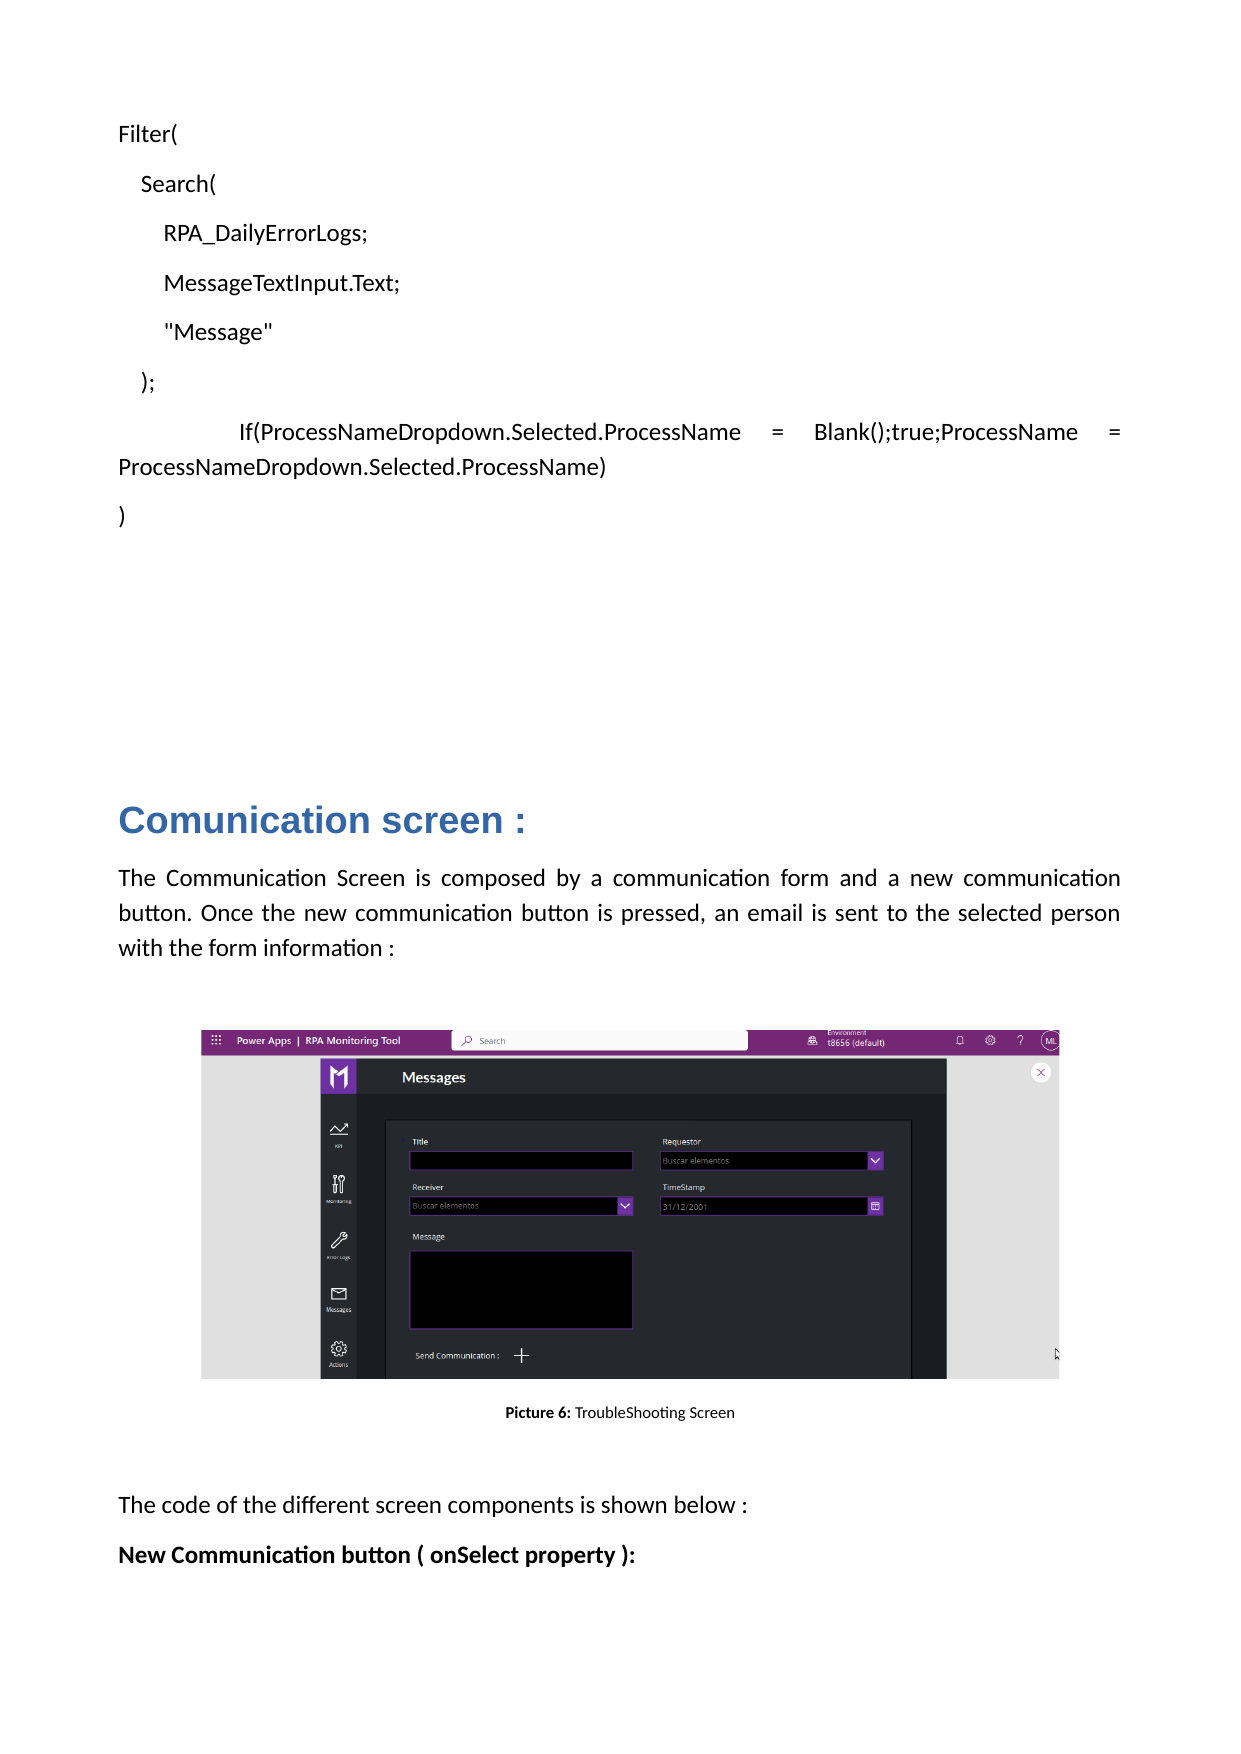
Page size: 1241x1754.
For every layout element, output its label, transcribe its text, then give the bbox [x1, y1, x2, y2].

text Filter( [118, 118, 1122, 149]
text ) [118, 500, 1122, 531]
text New Communication button ( onSelect property ): [118, 1539, 1122, 1570]
text The Communication Screen is composed by a communication form and a new communication button. Once the new communication button is pressed, an email is sent to the selected person with the form information : [118, 862, 1122, 963]
text The code of the different screen components is shown below : [118, 1490, 1122, 1520]
text Search( [118, 168, 1122, 198]
text RPA_DailyErrorLogs; [118, 217, 1122, 248]
text "Message" [118, 316, 1122, 347]
text ); [118, 366, 1122, 397]
text Comunication screen : [118, 798, 1122, 841]
text If(ProcessNameDropdown.Selected.ProcessName = Blank();true;ProcessName = ProcessNameDropdown.Selected.ProcessName) [118, 416, 1122, 481]
text Picture 6: TroubleShooting Screen [118, 1402, 1122, 1422]
picture [201, 1030, 1060, 1379]
text MessageTextInput.Text; [118, 267, 1122, 297]
